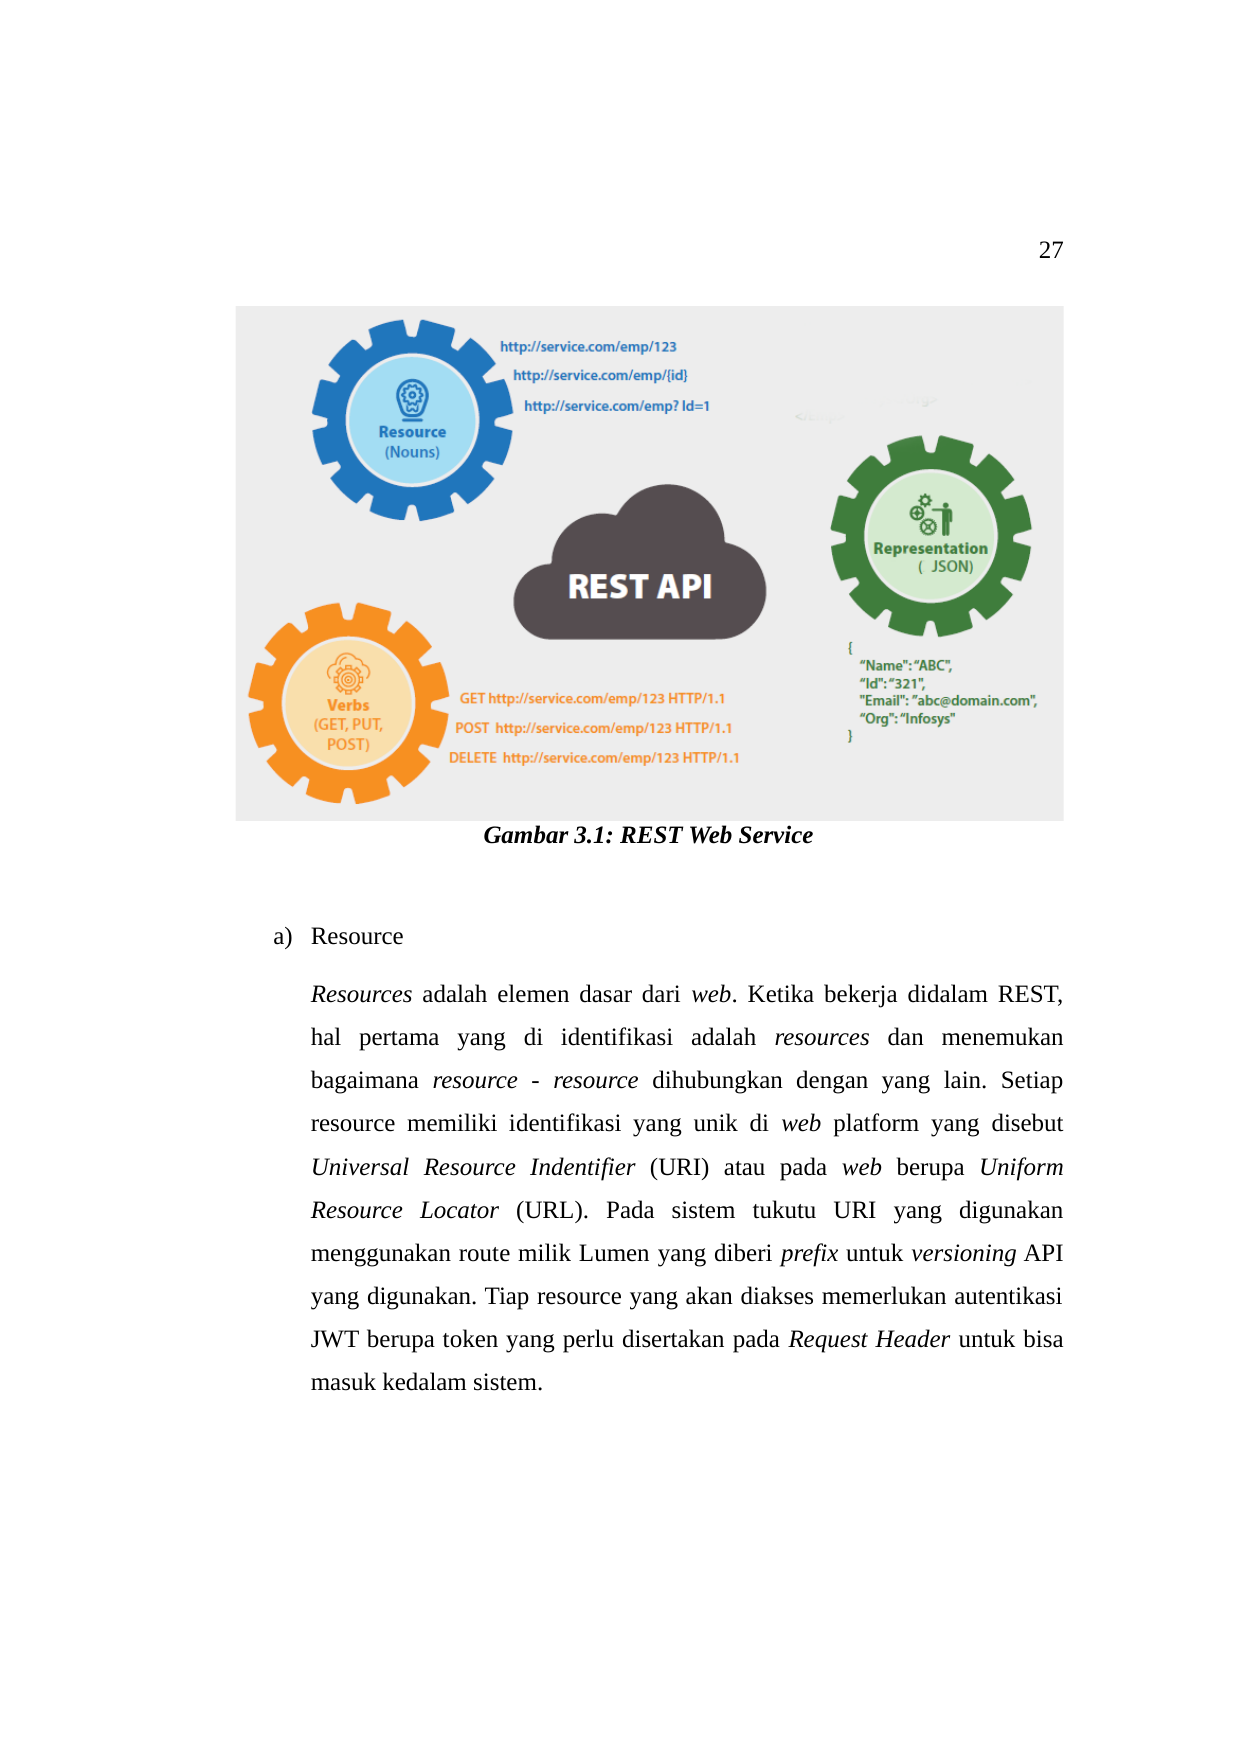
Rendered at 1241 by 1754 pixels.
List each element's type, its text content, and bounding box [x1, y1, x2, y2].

list Resource [273, 921, 1063, 950]
picture [235, 306, 1064, 821]
text Gambar 3.1: REST Web Service [236, 821, 1063, 849]
list Resources adalah elemen dasar dari web. Ketika bekerja didalam REST, hal pertama yang di identifikasi adalah resources dan menemukan bagaimana resource - resource dihubungkan dengan yang lain. Setiap resource memiliki identifikasi yang unik di web platform yang disebut Universal Resource Indentifier (URI) atau pada web berupa Uniform Resource Locator (URL). Pada sistem tukutu URI yang digunakan menggunakan route milik Lumen yang diberi prefix untuk versioning API yang digunakan. Tiap resource yang akan diakses memerlukan autentikasi JWT berupa token yang perlu disertakan pada Request Header untuk bisa masuk kedalam sistem. [273, 979, 1063, 1396]
